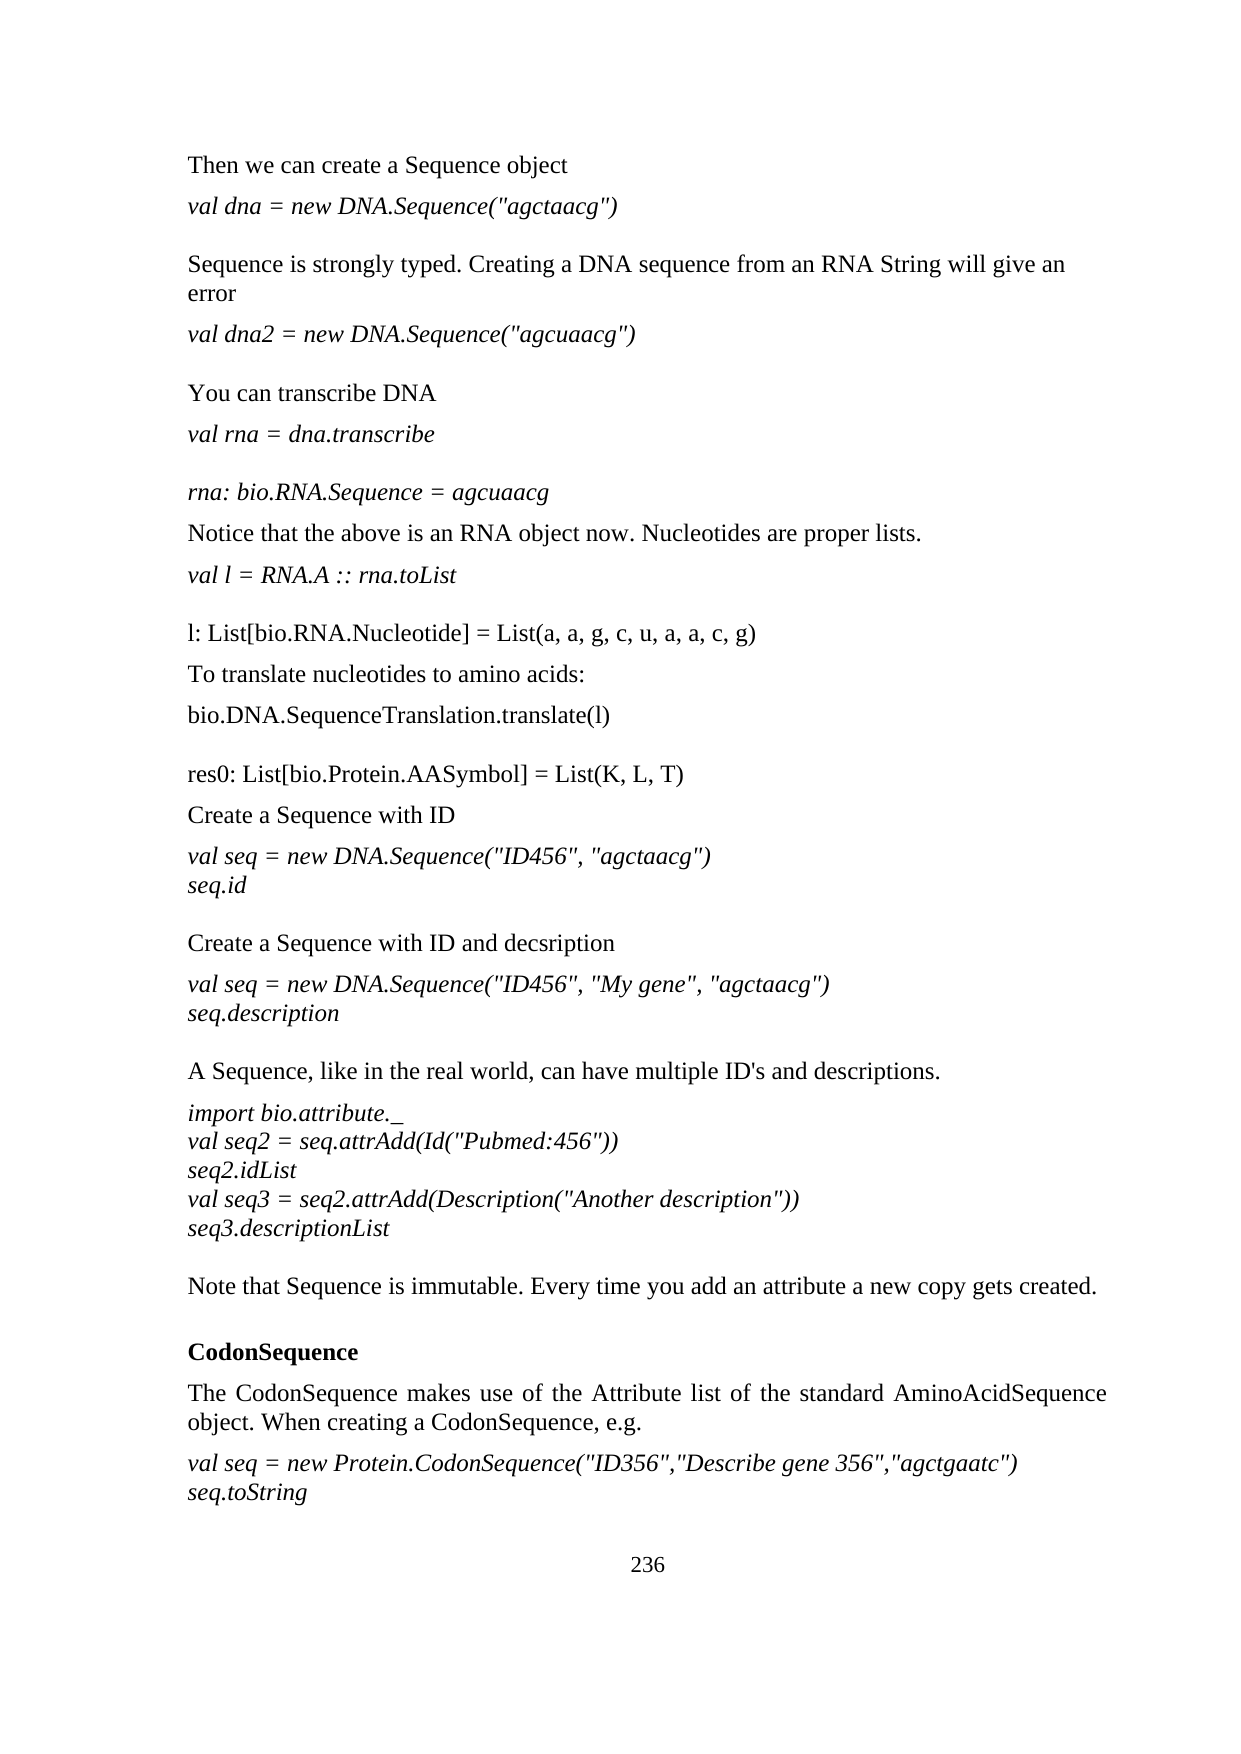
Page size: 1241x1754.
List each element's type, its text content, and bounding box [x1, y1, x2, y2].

text A Sequence, like in the real world, can have multiple ID's and descriptions. [187, 1056, 1108, 1085]
subtitle CodonSequence [187, 1337, 1108, 1366]
text res0: List[bio.Protein.AASymbol] = List(K, L, T) [187, 759, 1108, 787]
text Create a Sequence with ID [187, 800, 1108, 829]
text val seq3 = seq2.attrAdd(Description("Another description")) [187, 1184, 1108, 1213]
text val rna = dna.transcribe [187, 419, 1108, 448]
text Note that Sequence is immutable. Every time you add an attribute a new copy gets created. [187, 1271, 1108, 1299]
text l: List[bio.RNA.Nucleotide] = List(a, a, g, c, u, a, a, c, g) [187, 618, 1108, 647]
text seq.description [187, 998, 1108, 1027]
text val seq2 = seq.attrAdd(Id("Pubmed:456")) [187, 1126, 1108, 1155]
text seq.toString [187, 1477, 1108, 1506]
text bio.DNA.SequenceTranslation.translate(l) [187, 700, 1108, 729]
text import bio.attribute._ [187, 1098, 1108, 1126]
text val seq = new DNA.Sequence("ID456", "agctaacg") [187, 841, 1108, 870]
text val dna = new DNA.Sequence("agctaacg") [187, 191, 1108, 220]
text rna: bio.RNA.Sequence = agcuaacg [187, 477, 1108, 506]
text Create a Sequence with ID and decsription [187, 928, 1108, 957]
text Then we can create a Sequence object [187, 150, 1108, 179]
text To translate nucleotides to amino acids: [187, 659, 1108, 688]
text Sequence is strongly typed. Creating a DNA sequence from an RNA String will give an error [187, 249, 1108, 307]
text val seq = new Protein.CodonSequence("ID356","Describe gene 356","agctgaatc") [187, 1448, 1108, 1477]
text val l = RNA.A :: rna.toList [187, 560, 1108, 588]
text Notice that the above is an RNA object now. Nucleotides are proper lists. [187, 518, 1108, 547]
text seq3.descriptionList [187, 1213, 1108, 1241]
text val dna2 = new DNA.Sequence("agcuaacg") [187, 319, 1108, 348]
text seq.id [187, 870, 1108, 899]
text seq2.idList [187, 1155, 1108, 1184]
text val seq = new DNA.Sequence("ID456", "My gene", "agctaacg") [187, 969, 1108, 998]
text You can transcribe DNA [187, 378, 1108, 406]
text The CodonSequence makes use of the Attribute list of the standard AminoAcidSequence object. When creating a CodonSequence, e.g. [187, 1378, 1108, 1436]
